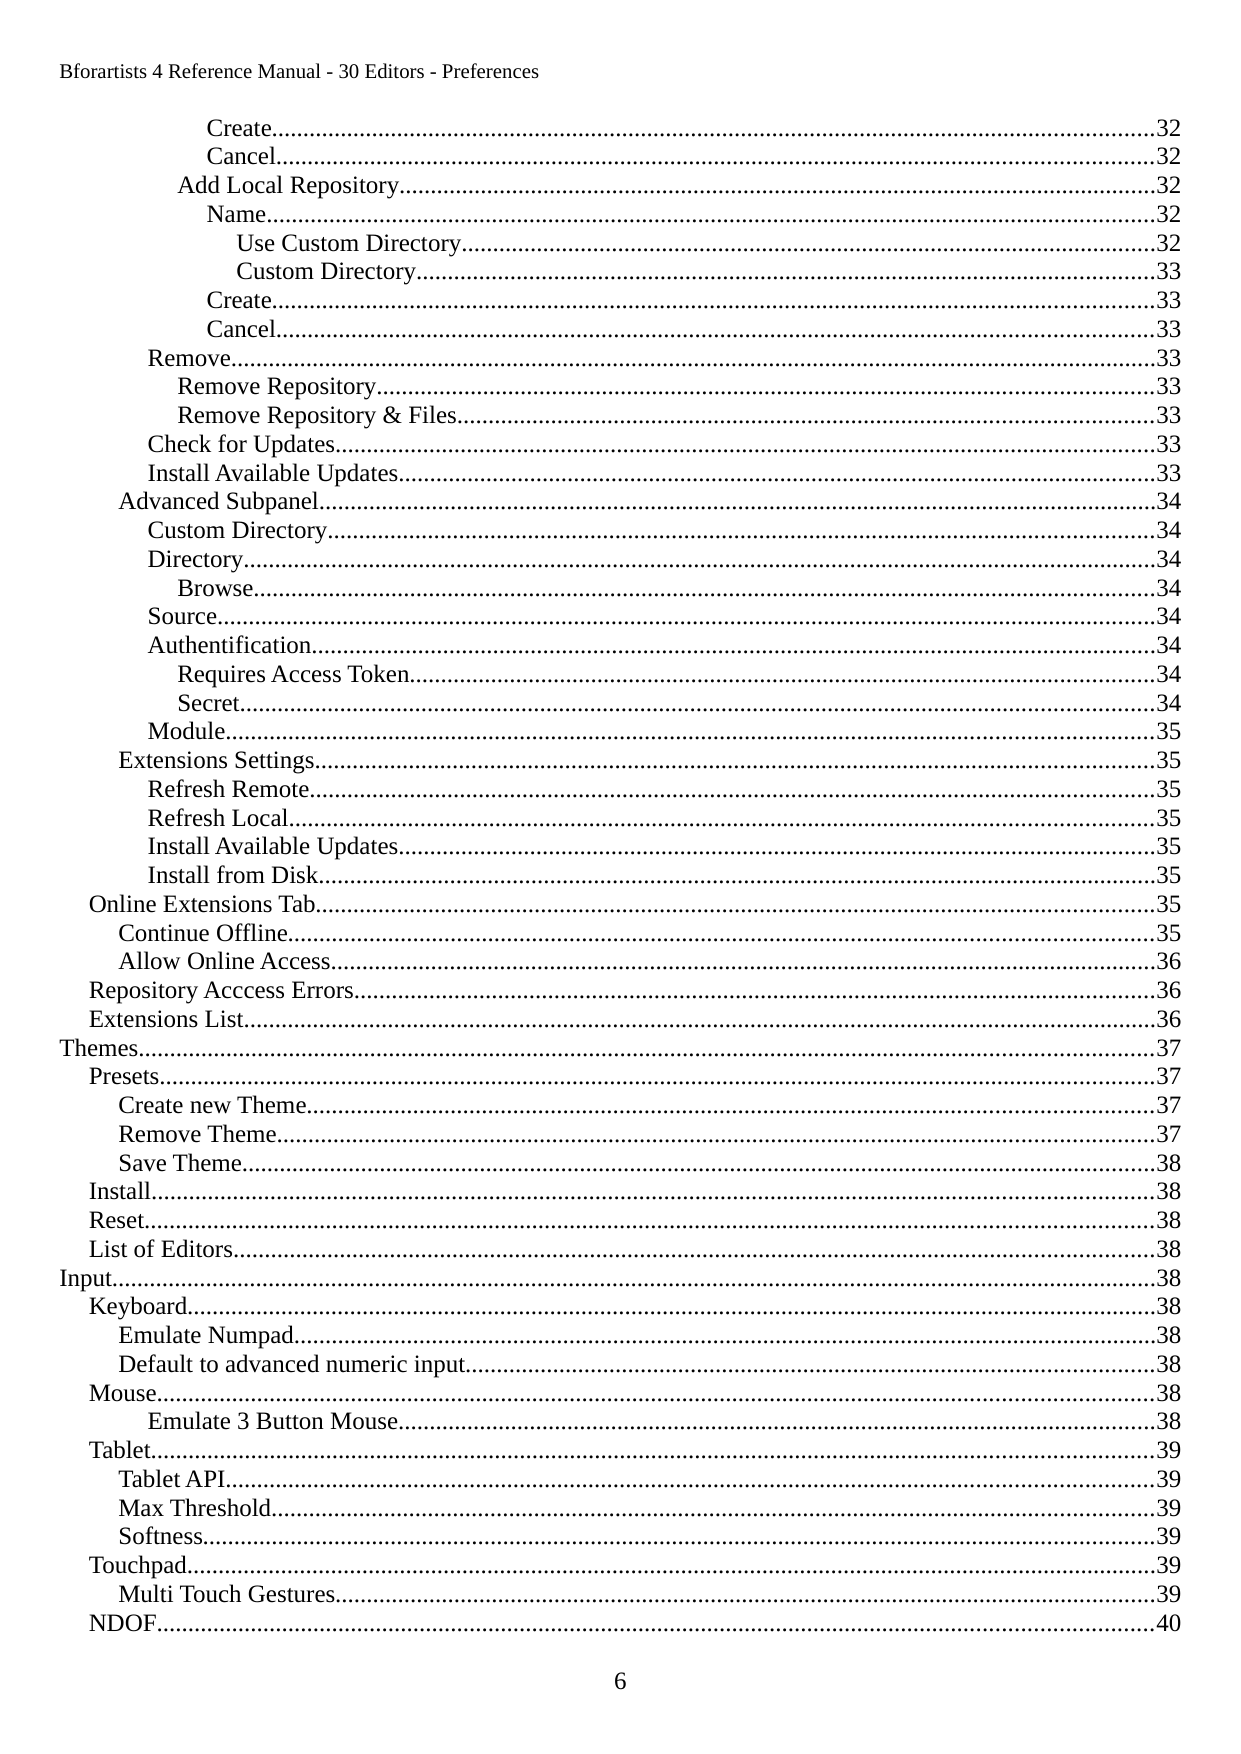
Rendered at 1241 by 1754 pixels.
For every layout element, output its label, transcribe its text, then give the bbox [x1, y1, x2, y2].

text Custom Directory 33 [236, 256, 1181, 285]
text Tablet 39 [88, 1435, 1181, 1464]
text Default to advanced numeric input 38 [118, 1349, 1181, 1378]
text Max Threshold 39 [118, 1493, 1181, 1521]
text Mouse 38 [88, 1378, 1181, 1406]
text Advanced Subpanel 34 [118, 486, 1181, 515]
text Presets 37 [88, 1061, 1181, 1090]
text Name 32 [206, 199, 1181, 228]
text Install Available Updates 33 [147, 458, 1181, 486]
text Module 35 [147, 716, 1181, 745]
text Emulate Numpad 38 [118, 1320, 1181, 1349]
text Install 38 [88, 1176, 1181, 1205]
text NDOF 40 [88, 1608, 1181, 1636]
text Install from Disk 35 [147, 860, 1181, 889]
text Online Extensions Tab 35 [88, 889, 1181, 918]
text Emulate 3 Button Mouse 38 [147, 1406, 1181, 1435]
text Create 32 [206, 113, 1181, 141]
text Extensions Settings 35 [118, 745, 1181, 774]
text Use Custom Directory 32 [236, 228, 1181, 256]
text Custom Directory 34 [147, 515, 1181, 544]
text Authentification 34 [147, 630, 1181, 659]
text Source 34 [147, 601, 1181, 630]
text Keyboard 38 [88, 1291, 1181, 1320]
text Create new Theme 37 [118, 1090, 1181, 1119]
text Remove Repository & Files 33 [177, 400, 1181, 429]
text Save Theme 38 [118, 1148, 1181, 1176]
text Reset 38 [88, 1205, 1181, 1234]
text Install Available Updates 35 [147, 831, 1181, 860]
text Allow Online Access 36 [118, 946, 1181, 975]
text Add Local Repository 32 [177, 170, 1181, 199]
text Multi Touch Gestures 39 [118, 1579, 1181, 1608]
text Softness 39 [118, 1521, 1181, 1550]
text Remove Theme 37 [118, 1119, 1181, 1148]
text Cancel 33 [206, 314, 1181, 343]
text Directory 34 [147, 544, 1181, 573]
text Requires Access Token 34 [177, 659, 1181, 688]
text Tablet API 39 [118, 1464, 1181, 1493]
text Extensions List 36 [88, 1004, 1181, 1033]
text Create 33 [206, 285, 1181, 314]
text Themes 37 [59, 1033, 1181, 1061]
text Check for Updates 33 [147, 429, 1181, 458]
text Refresh Local 35 [147, 803, 1181, 831]
text Touchpad 39 [88, 1550, 1181, 1579]
text Secret 34 [177, 688, 1181, 716]
text Input 38 [59, 1263, 1181, 1291]
text Continue Offline 35 [118, 918, 1181, 946]
text List of Editors 38 [88, 1234, 1181, 1263]
text Refresh Remote 35 [147, 774, 1181, 803]
text Remove 33 [147, 343, 1181, 371]
text Browse 34 [177, 573, 1181, 601]
text Repository Acccess Errors 36 [88, 975, 1181, 1004]
text Remove Repository 33 [177, 371, 1181, 400]
text Cancel 32 [206, 141, 1181, 170]
